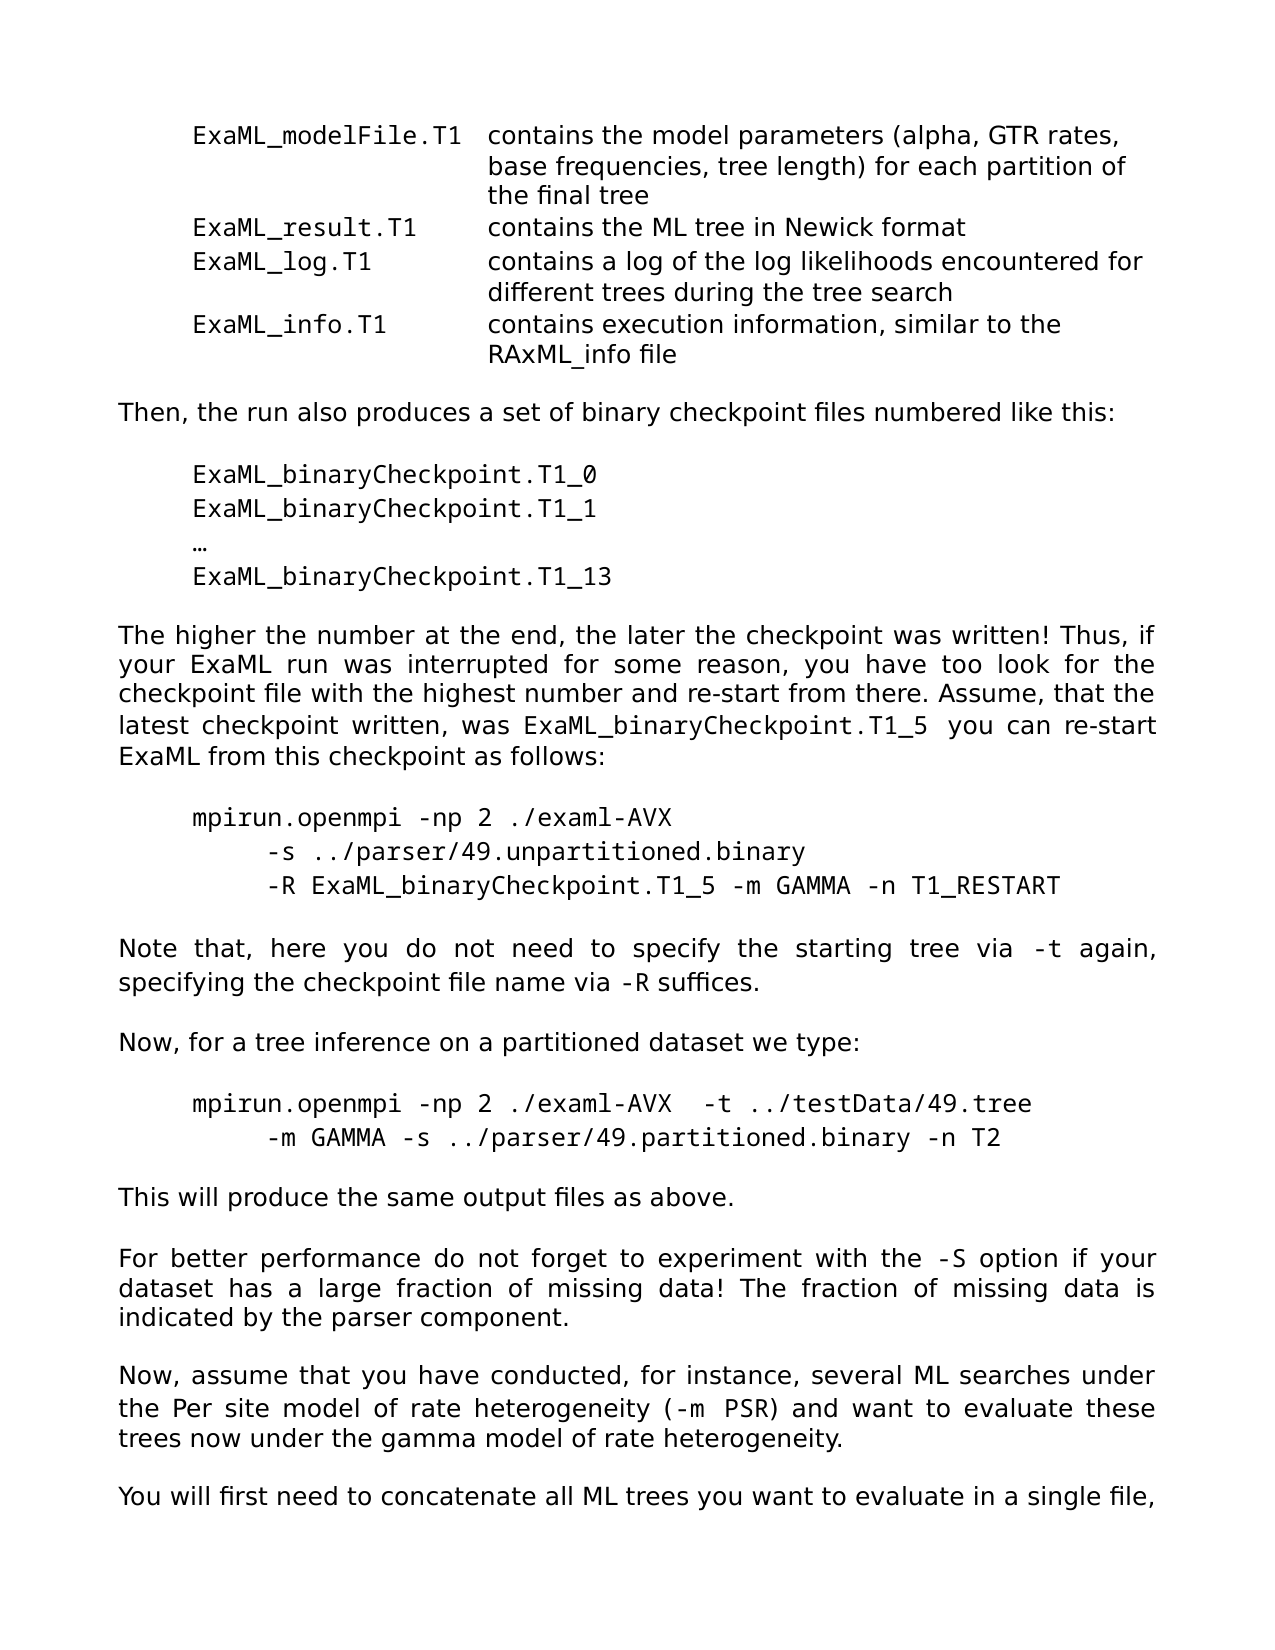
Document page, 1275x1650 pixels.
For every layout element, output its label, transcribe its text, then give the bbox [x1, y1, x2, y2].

text ExaML_binaryCheckpoint.T1_0 [192, 457, 1157, 491]
text Now, assume that you have conducted, for instance, several ML searches under the Per site model of rate heterogeneity (-m PSR) and want to evaluate these trees now under the gamma model of rate heterogeneity. [118, 1362, 1157, 1453]
text mpirun.openmpi -np 2 ./examl-AVX [118, 800, 1157, 834]
text ExaML_info.T1 contains execution information, similar to the RAxML_info file [118, 307, 1157, 370]
text Note that, here you do not need to specify the starting tree via -t again, specifying the checkpoint file name via -R suffices. [118, 931, 1157, 999]
text ExaML_modelFile.T1 contains the model parameters (alpha, GTR rates, base frequencies, tree length) for each partition of the final tree [118, 118, 1157, 210]
text For better performance do not forget to experiment with the -S option if your dataset has a large fraction of missing data! The fraction of missing data is indicated by the parser component. [118, 1241, 1157, 1333]
text This will produce the same output files as above. [118, 1183, 1157, 1212]
text ExaML_binaryCheckpoint.T1_13 [192, 558, 1157, 592]
text The higher the number at the end, the later the checkpoint was written! Thus, if your ExaML run was interrupted for some reason, you have too look for the checkpoint file with the highest number and re-start from there. Assume, that the latest checkpoint written, was ExaML_binaryCheckpoint.T1_5 you can re-start ExaML from this checkpoint as follows: [118, 621, 1157, 771]
text ExaML_log.T1 contains a log of the log likelihoods encountered for different trees during the tree search [118, 244, 1157, 307]
text mpirun.openmpi -np 2 ./examl-AVX -t ../testData/49.tree [192, 1086, 1157, 1120]
text You will first need to concatenate all ML trees you want to evaluate in a single file, [118, 1482, 1157, 1511]
text ExaML_result.T1 contains the ML tree in Newick format [118, 210, 1157, 244]
text ExaML_binaryCheckpoint.T1_1 [192, 491, 1157, 524]
text Now, for a tree inference on a partitioned dataset we type: [118, 1028, 1157, 1057]
text -s ../parser/49.unpartitioned.binary [118, 834, 1157, 868]
text Then, the run also produces a set of binary checkpoint files numbered like this: [118, 399, 1157, 428]
text -R ExaML_binaryCheckpoint.T1_5 -m GAMMA -n T1_RESTART [118, 868, 1157, 902]
text -m GAMMA -s ../parser/49.partitioned.binary -n T2 [266, 1120, 1157, 1154]
text … [192, 524, 1157, 558]
